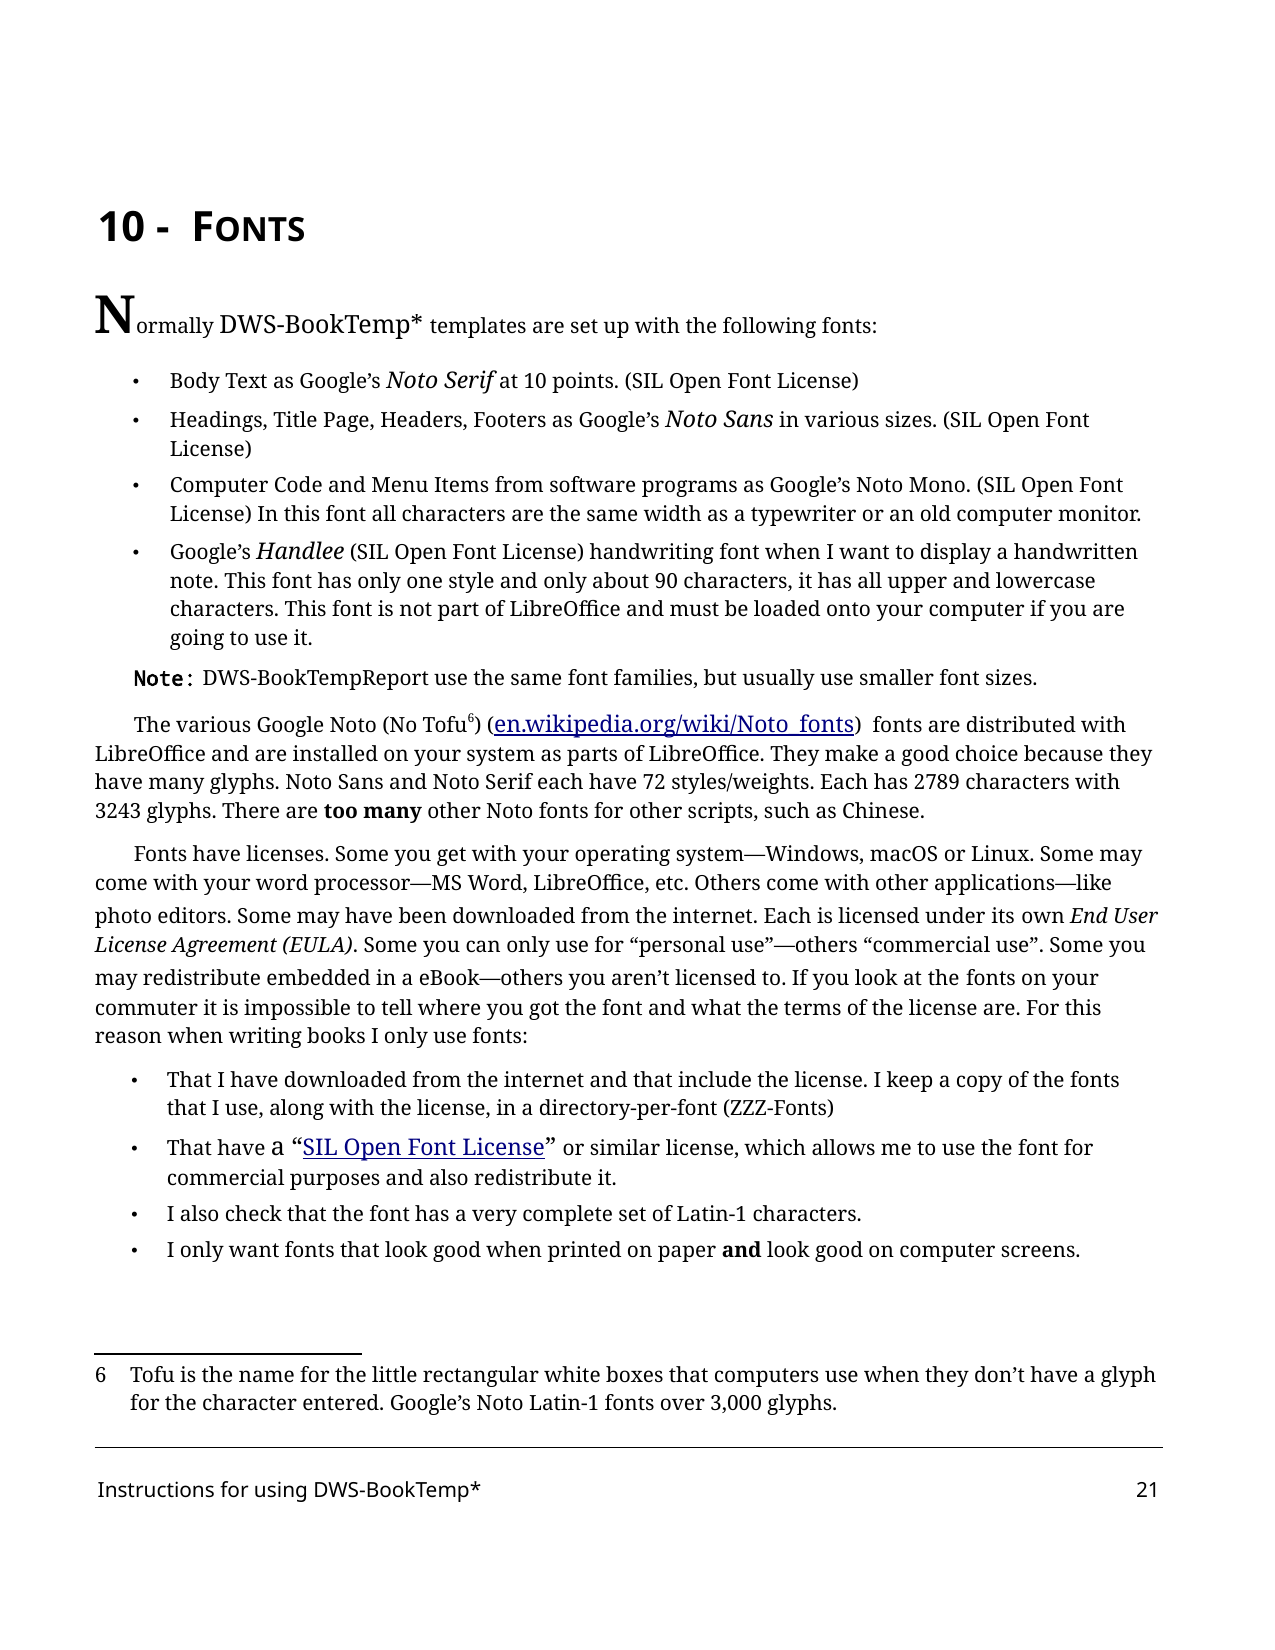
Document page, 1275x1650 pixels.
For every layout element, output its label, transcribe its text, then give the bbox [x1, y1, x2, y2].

list Headings, Title Page, Headers, Footers as Google’s Noto Sans in various sizes. (SIL Open Font License) [132, 403, 1162, 463]
list I also check that the font has a very complete set of Latin-1 characters. [131, 1199, 1162, 1227]
list Google’s Handlee (SIL Open Font License) handwriting font when I want to display a handwritten note. This font has only one style and only about 90 characters, it has all upper and lowercase characters. This font is not part of LibreOffice and must be loaded onto your computer if you are going to use it. [132, 535, 1162, 651]
text The various Google Noto (No Tofu) (en.wikipedia.org/wiki/Noto_fonts) fonts are distributed with LibreOffice and are installed on your system as parts of LibreOffice. They make a good choice because they have many glyphs. Noto Sans and Noto Serif each have 72 styles/weights. Each has 2789 characters with 3243 glyphs. There are too many other Noto fonts for other scripts, such as Chinese. [94, 708, 1162, 824]
text Note: DWS-BookTempReport use the same font families, but usually use smaller font sizes. [94, 659, 1162, 693]
text Normally DWS-BookTemp* templates are set up with the following fonts: [94, 278, 1162, 349]
list That have a “SIL Open Font License” or similar license, which allows me to use the font for commercial purposes and also redistribute it. [131, 1129, 1162, 1192]
list That I have downloaded from the internet and that include the license. I keep a copy of the fonts that I use, along with the license, in a directory-per-font (ZZZ-Fonts) [131, 1065, 1162, 1122]
text Tofu is the name for the little rectangular white boxes that computers use when they don’t have a glyph for the character entered. Google’s Noto Latin-1 fonts over 3,000 glyphs. [94, 1360, 1162, 1417]
text Fonts have licenses. Some you get with your operating system—Windows, macOS or Linux. Some may come with your word processor—MS Word, LibreOffice, etc. Others come with other applications—like photo editors. Some may have been downloaded from the internet. Each is licensed under its own End User License Agreement (EULA). Some you can only use for “personal use”—others “commercial use”. Some you may redistribute embedded in a eBook—others you aren’t licensed to. If you look at the fonts on your commuter it is impossible to tell where you got the font and what the terms of the license are. For this reason when writing books I only use fonts: [94, 839, 1162, 1050]
list I only want fonts that look good when printed on paper and look good on computer screens. [131, 1235, 1162, 1263]
list Body Text as Google’s Noto Serif at 10 points. (SIL Open Font License) [132, 364, 1162, 396]
subtitle Fonts [94, 194, 1162, 257]
list Computer Code and Menu Items from software programs as Google’s Noto Mono. (SIL Open Font License) In this font all characters are the same width as a typewriter or an old computer monitor. [132, 470, 1162, 527]
